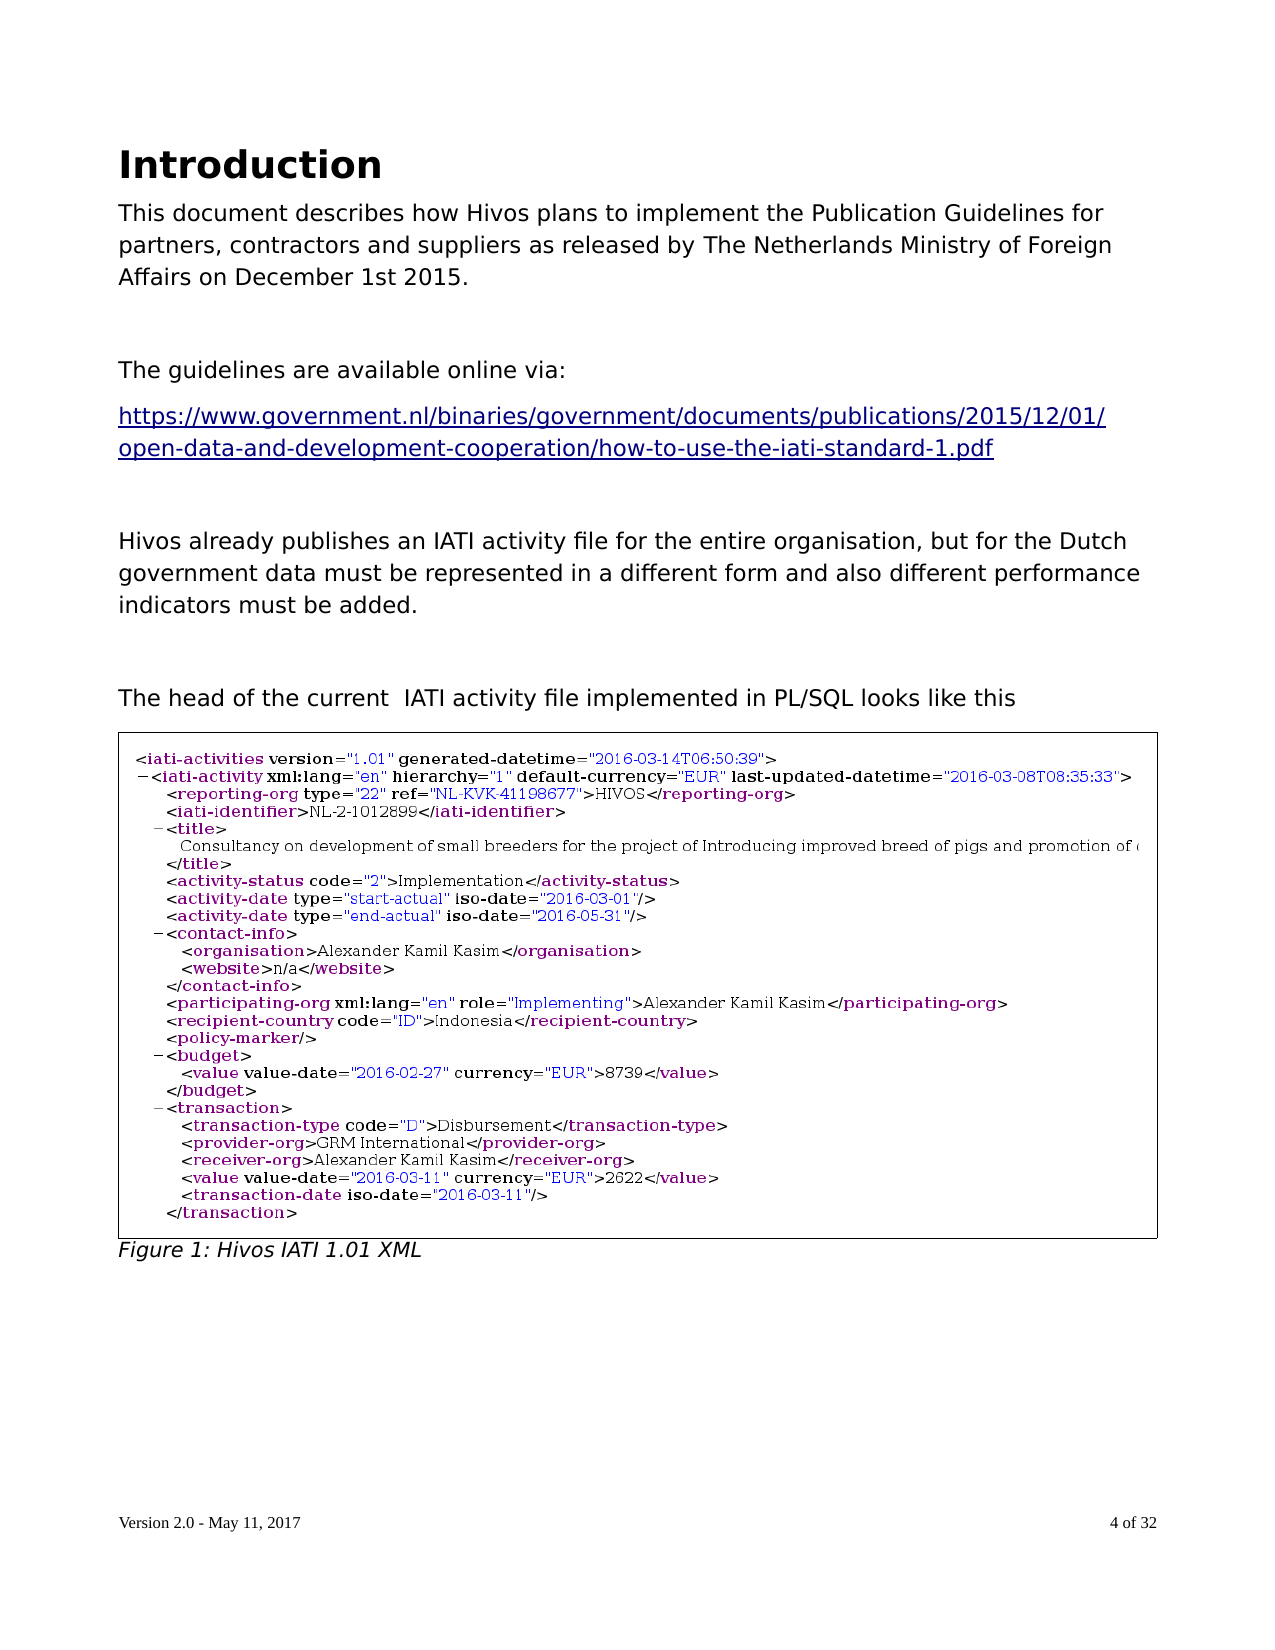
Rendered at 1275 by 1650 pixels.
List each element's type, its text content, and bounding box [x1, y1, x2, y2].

text Hivos already publishes an IATI activity file for the entire organisation, but for the Dutch government data must be represented in a different form and also different performance indicators must be added. [118, 528, 1157, 619]
text The guidelines are available online via: [118, 357, 1157, 383]
text This document describes how Hivos plans to implement the Publication Guidelines for partners, contractors and suppliers as released by The Netherlands Ministry of Foreign Affairs on December 1st 2015. [118, 200, 1157, 290]
text [119, 733, 1157, 1238]
picture [136, 750, 1139, 1221]
text Figure 1: Hivos IATI 1.01 XML [118, 1239, 1157, 1262]
subtitle Introduction [118, 143, 1157, 187]
text The head of the current IATI activity file implemented in PL/SQL looks like this [118, 686, 1157, 712]
text https://www.government.nl/binaries/government/documents/publications/2015/12/01/open-data-and-development-cooperation/how-to-use-the-iati-standard-1.pdf [118, 403, 1157, 462]
